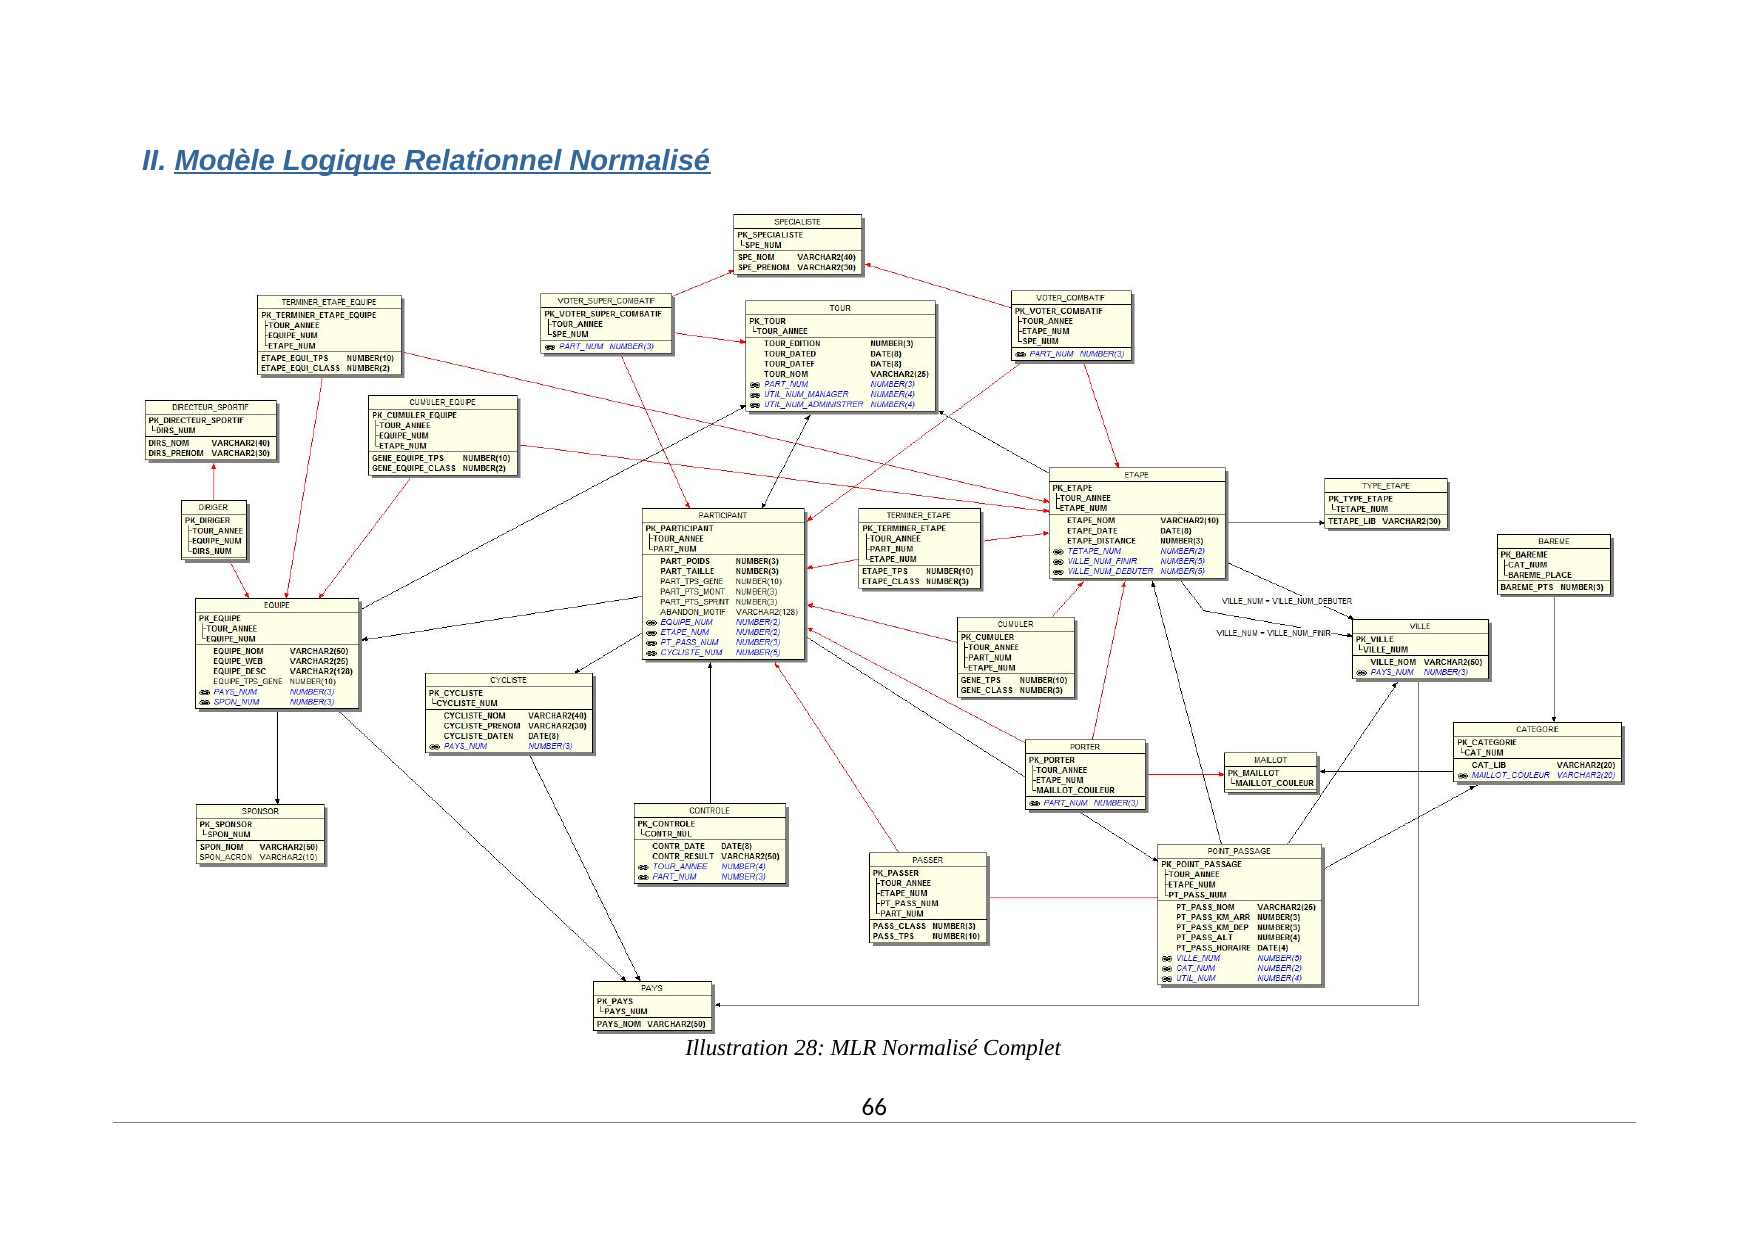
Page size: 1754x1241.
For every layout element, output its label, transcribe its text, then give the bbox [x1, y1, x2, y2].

picture [123, 198, 1626, 1035]
text Illustration 28: MLR Normalisé Complet [123, 1035, 1625, 1061]
subtitle Modèle Logique Relationnel Normalisé [142, 143, 1636, 176]
